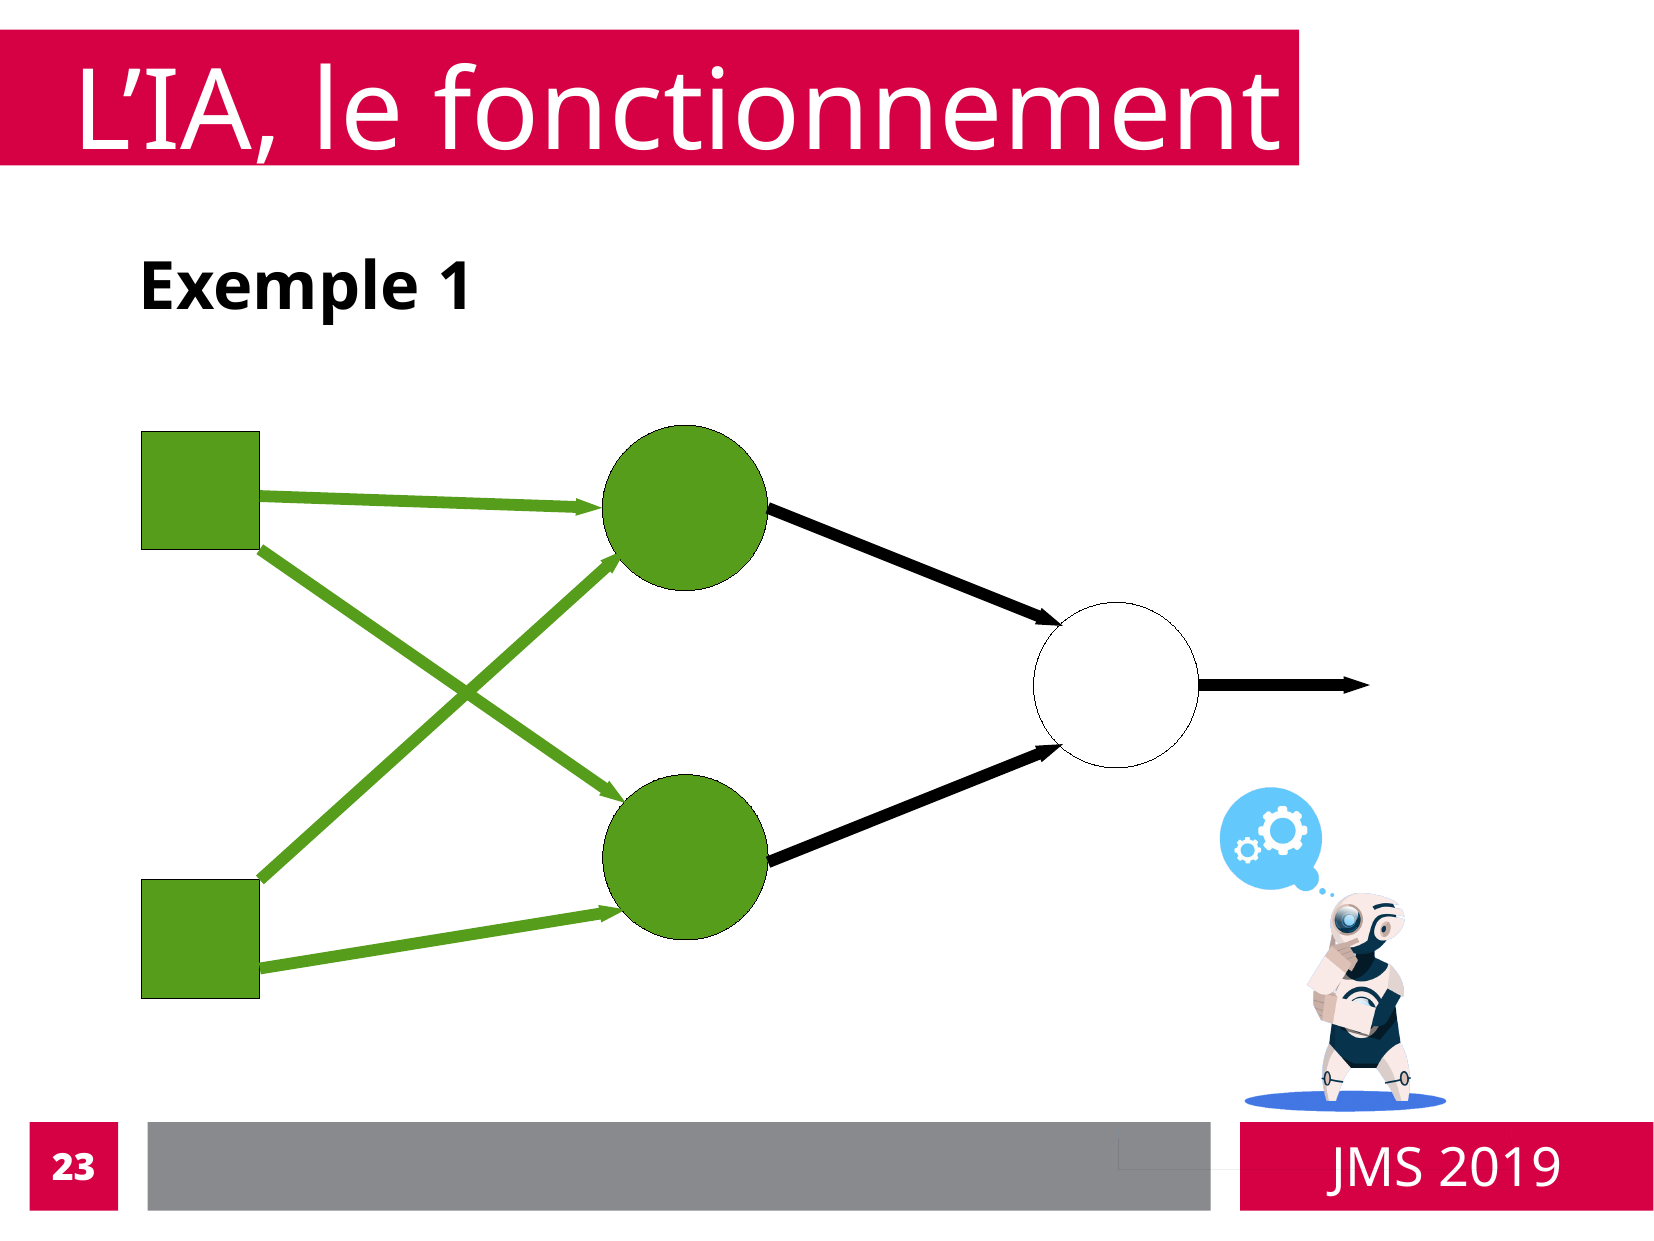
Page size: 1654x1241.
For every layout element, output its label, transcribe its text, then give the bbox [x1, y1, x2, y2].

text_box Exemple 1 [0, 237, 615, 330]
text_box [141, 879, 260, 999]
text_box [602, 774, 769, 940]
text_box [141, 431, 260, 550]
title L’IA, le fonctionnement [0, 29, 1371, 178]
picture [1118, 744, 1512, 1170]
text_box [1033, 602, 1199, 768]
text_box [602, 425, 768, 591]
